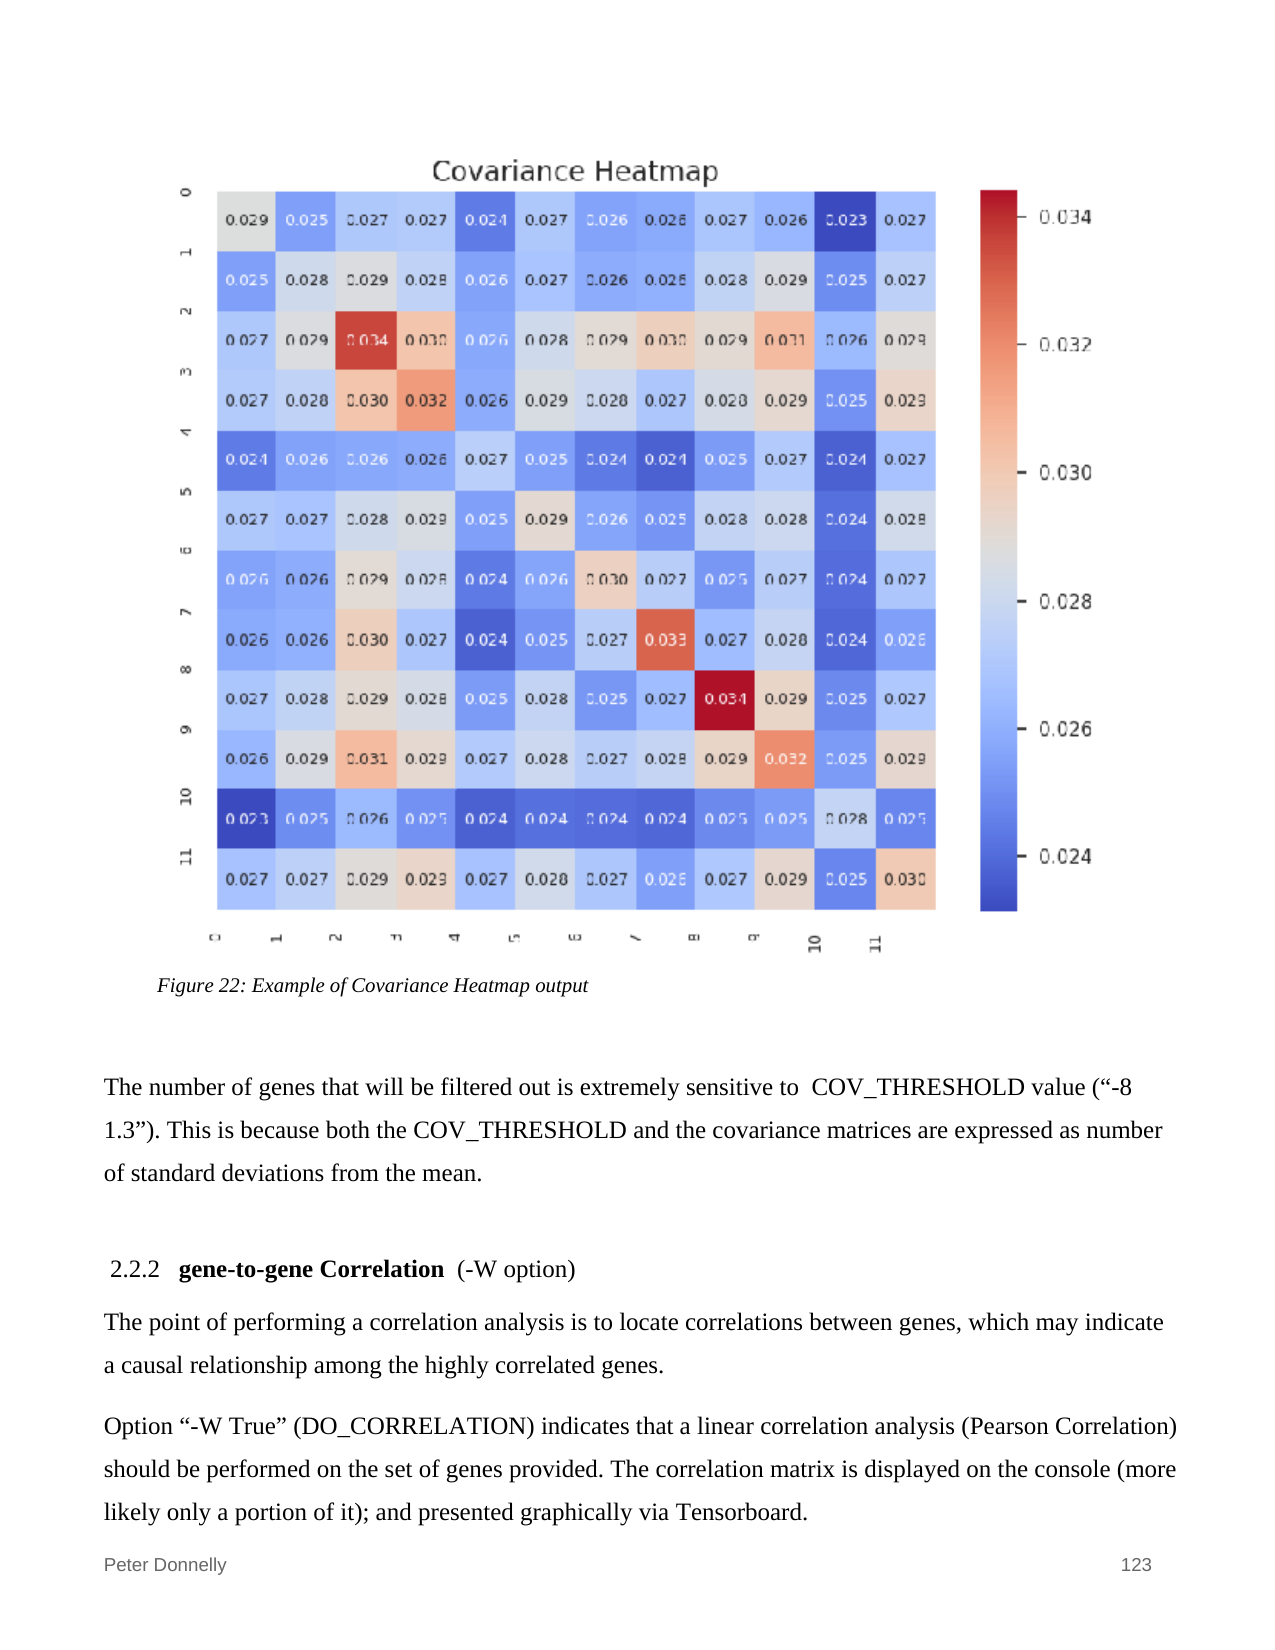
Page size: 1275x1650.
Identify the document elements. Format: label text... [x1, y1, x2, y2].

text Figure 22: Example of Covariance Heatmap output [157, 973, 1128, 997]
subtitle gene-to-gene Correlation (-W option) [103, 1254, 1181, 1283]
text The number of genes that will be filtered out is extremely sensitive to COV_THRESHOLD value (“-8 1.3”). This is because both the COV_THRESHOLD and the covariance matrices are expressed as number of standard deviations from the mean. [103, 1072, 1181, 1187]
text Option “-W True” (DO_CORRELATION) indicates that a linear correlation analysis (Pearson Correlation) should be performed on the set of genes provided. The correlation matrix is displayed on the console (more likely only a portion of it); and presented graphically via Tensorboard. [103, 1411, 1181, 1526]
text The point of performing a correlation analysis is to locate correlations between genes, which may indicate a causal relationship among the highly correlated genes. [103, 1307, 1181, 1379]
picture [156, 132, 1128, 973]
